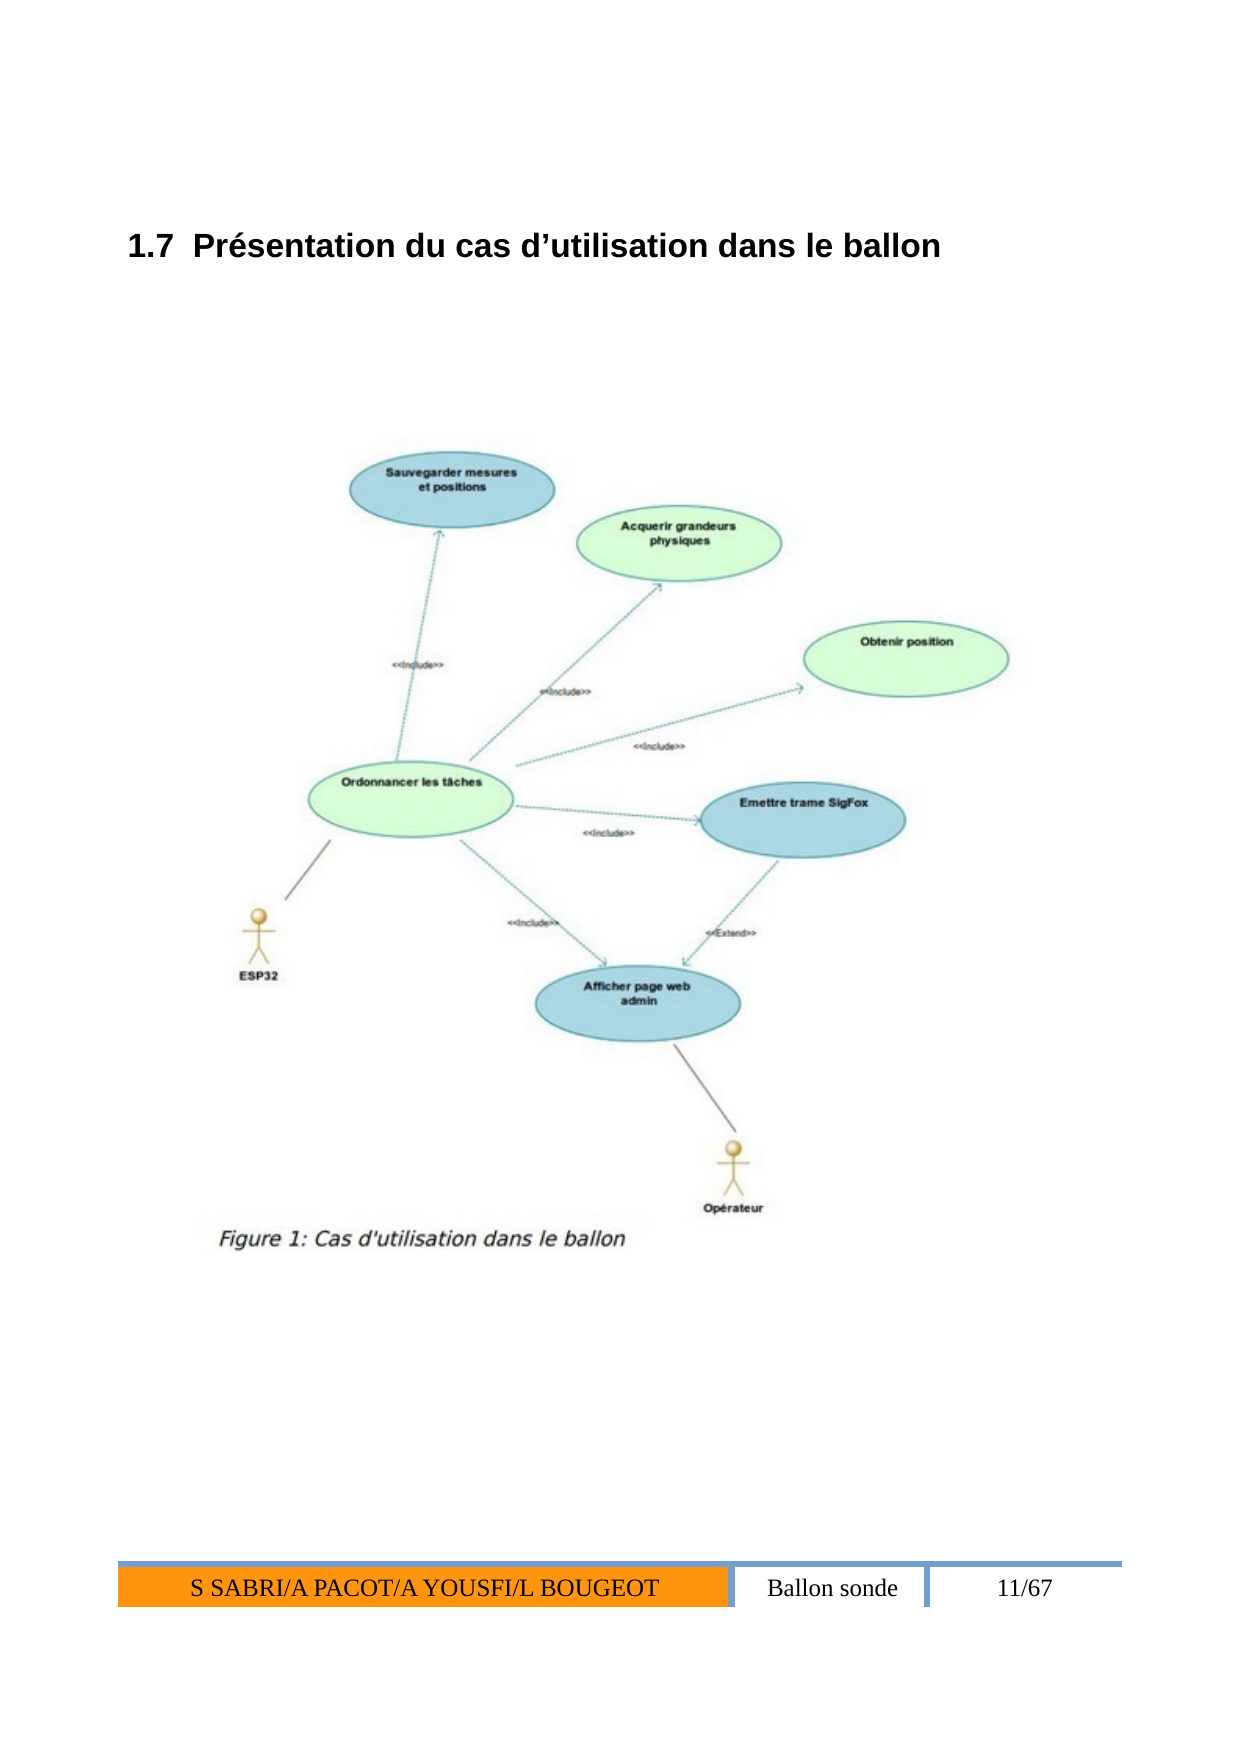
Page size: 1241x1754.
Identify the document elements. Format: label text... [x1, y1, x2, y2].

subtitle Présentation du cas d’utilisation dans le ballon [118, 226, 1122, 265]
picture [124, 438, 1129, 1253]
